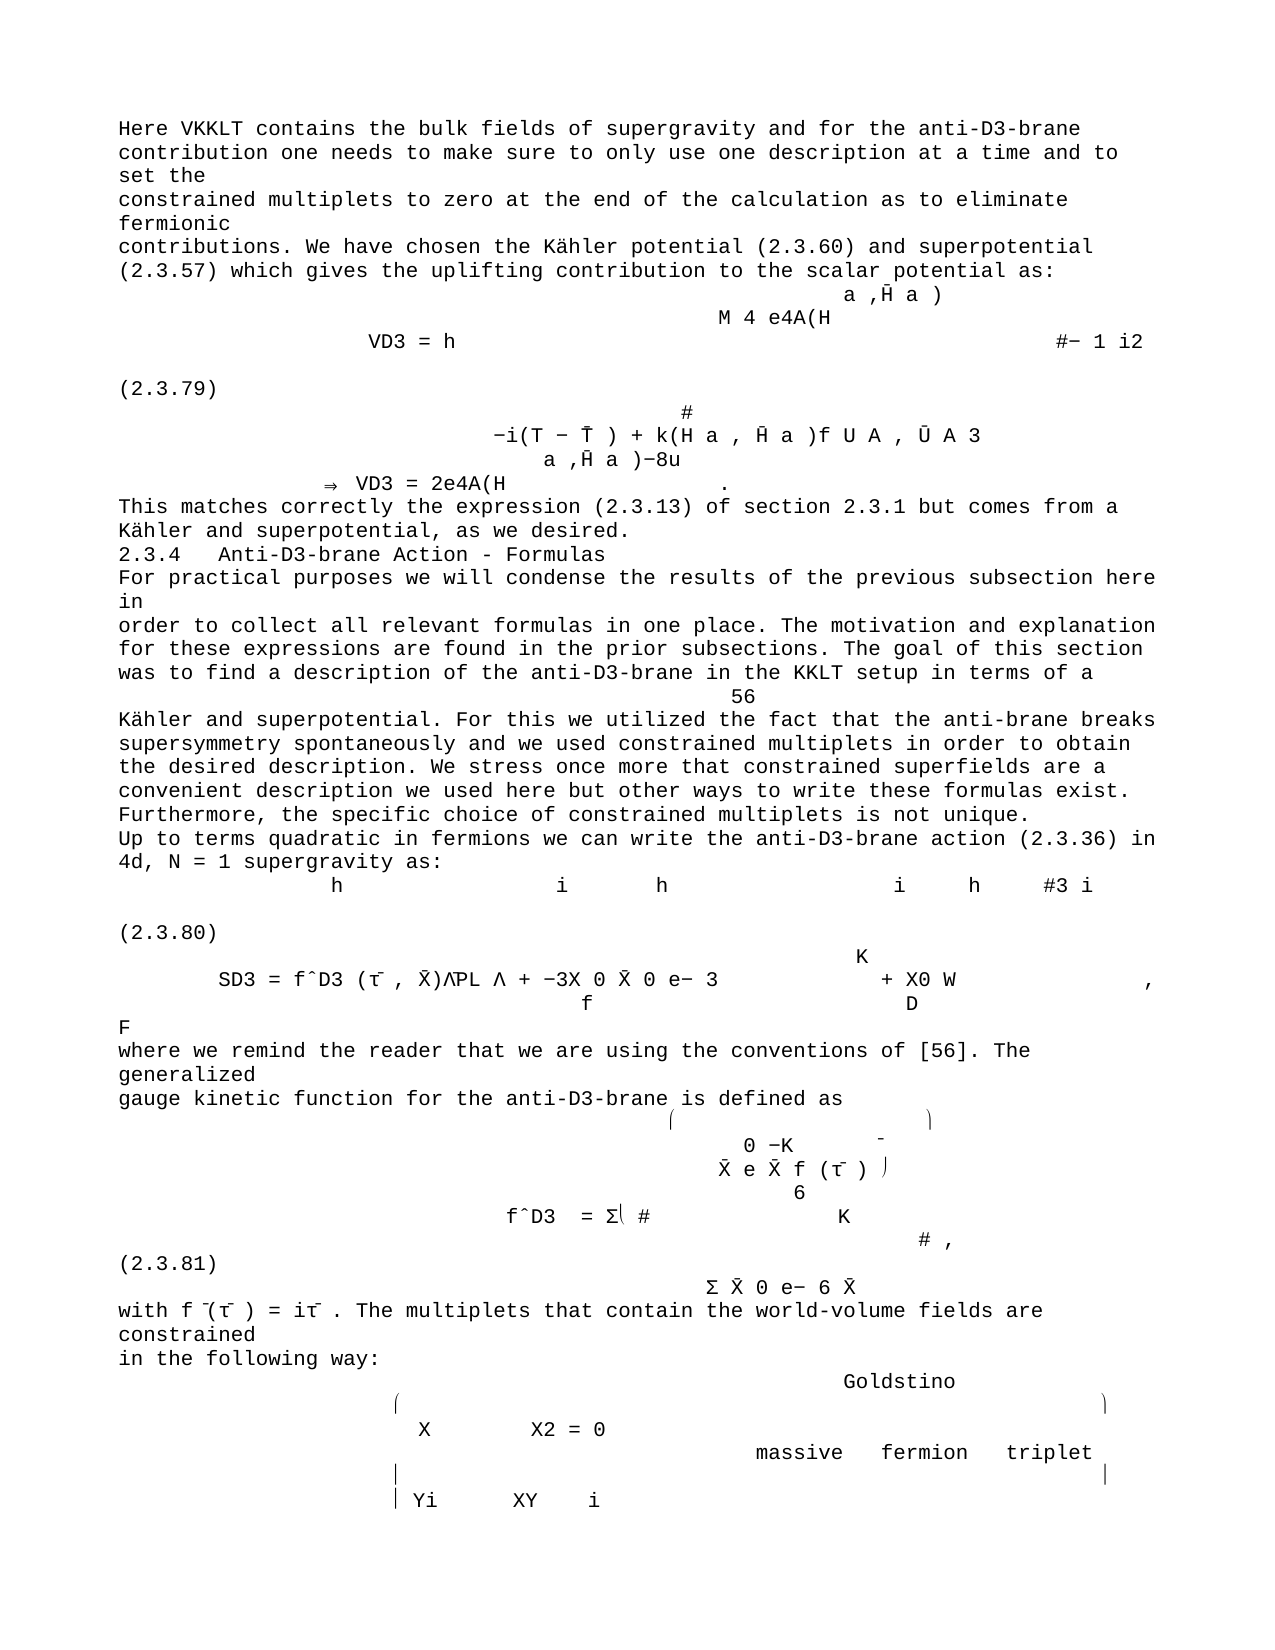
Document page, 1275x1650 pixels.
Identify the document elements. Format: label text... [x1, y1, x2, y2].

text a ,H̄ a ) [118, 284, 1157, 307]
text Up to terms quadratic in fermions we can write the anti-D3-brane action (2.3.36) in [118, 827, 1157, 851]
text convenient description we used here but other ways to write these formulas exist. [118, 780, 1157, 804]
text For practical purposes we will condense the results of the previous subsection here in [118, 567, 1157, 615]
text constrained multiplets to zero at the end of the calculation as to eliminate fermionic [118, 189, 1157, 236]
text This matches correctly the expression (2.3.13) of section 2.3.1 but comes from a [118, 496, 1157, 520]
text was to find a description of the anti-D3-brane in the KKLT setup in terms of a [118, 662, 1157, 686]
text VD3 = h #− 1 i2 [118, 331, 1157, 354]
text Goldstino [118, 1371, 1157, 1395]
text fˆD3 = Σ # K [118, 1206, 1157, 1229]
text Σ X̄ 0 e− 6 X̄ [118, 1277, 1157, 1300]
text (2.3.79) [118, 354, 1157, 402]
text # [118, 402, 1157, 426]
text f D F [118, 993, 1157, 1040]
text K [118, 946, 1157, 969]
text (2.3.57) which gives the uplifting contribution to the scalar potential as: [118, 260, 1157, 284]
text order to collect all relevant formulas in one place. The motivation and explanation [118, 615, 1157, 638]
text   [118, 1111, 1157, 1135]
text a ,H̄ a )−8u [118, 449, 1157, 473]
text with f ̄(τ̄ ) = iτ̄ . The multiplets that contain the world-volume fields are constrained [118, 1300, 1157, 1348]
text X̄ e X̄ f (τ̄ )  [118, 1158, 1157, 1182]
text Here VKKLT contains the bulk fields of supergravity and for the anti-D3-brane contribution one needs to make sure to only use one description at a time and to set the [118, 118, 1157, 189]
text 56 [118, 686, 1157, 709]
text where we remind the reader that we are using the conventions of [56]. The generalized [118, 1040, 1157, 1088]
text Kähler and superpotential. For this we utilized the fact that the anti-brane breaks [118, 709, 1157, 733]
text SD3 = fˆD3 (τ̄ , X̄)Λ̄PL Λ + −3X 0 X̄ 0 e− 3 + X0 W , [118, 969, 1157, 993]
text  Yi XY i [118, 1489, 1157, 1513]
text 2.3.4 Anti-D3-brane Action - Formulas [118, 544, 1157, 567]
text ⇒ VD3 = 2e4A(H . [118, 473, 1157, 496]
text   [118, 1466, 1157, 1489]
text # , (2.3.81) [118, 1229, 1157, 1277]
text h i h i h #3 i [118, 875, 1157, 898]
text Furthermore, the specific choice of constrained multiplets is not unique. [118, 804, 1157, 827]
text supersymmetry spontaneously and we used constrained multiplets in order to obtain [118, 733, 1157, 757]
text −i(T − T̄ ) + k(H a , H̄ a )f U A , Ū A 3 [118, 426, 1157, 449]
text in the following way: [118, 1348, 1157, 1371]
text 0 −K ̄ [118, 1135, 1157, 1158]
text   [118, 1395, 1157, 1419]
text Kähler and superpotential, as we desired. [118, 520, 1157, 544]
text 4d, N = 1 supergravity as: [118, 851, 1157, 875]
text for these expressions are found in the prior subsections. The goal of this section [118, 638, 1157, 662]
text contributions. We have chosen the Kähler potential (2.3.60) and superpotential [118, 236, 1157, 260]
text massive fermion triplet [118, 1442, 1157, 1466]
text the desired description. We stress once more that constrained superfields are a [118, 757, 1157, 780]
text 6 [118, 1182, 1157, 1206]
text X X2 = 0 [118, 1419, 1157, 1442]
text gauge kinetic function for the anti-D3-brane is defined as [118, 1088, 1157, 1111]
text (2.3.80) [118, 898, 1157, 946]
text M 4 e4A(H [118, 307, 1157, 331]
